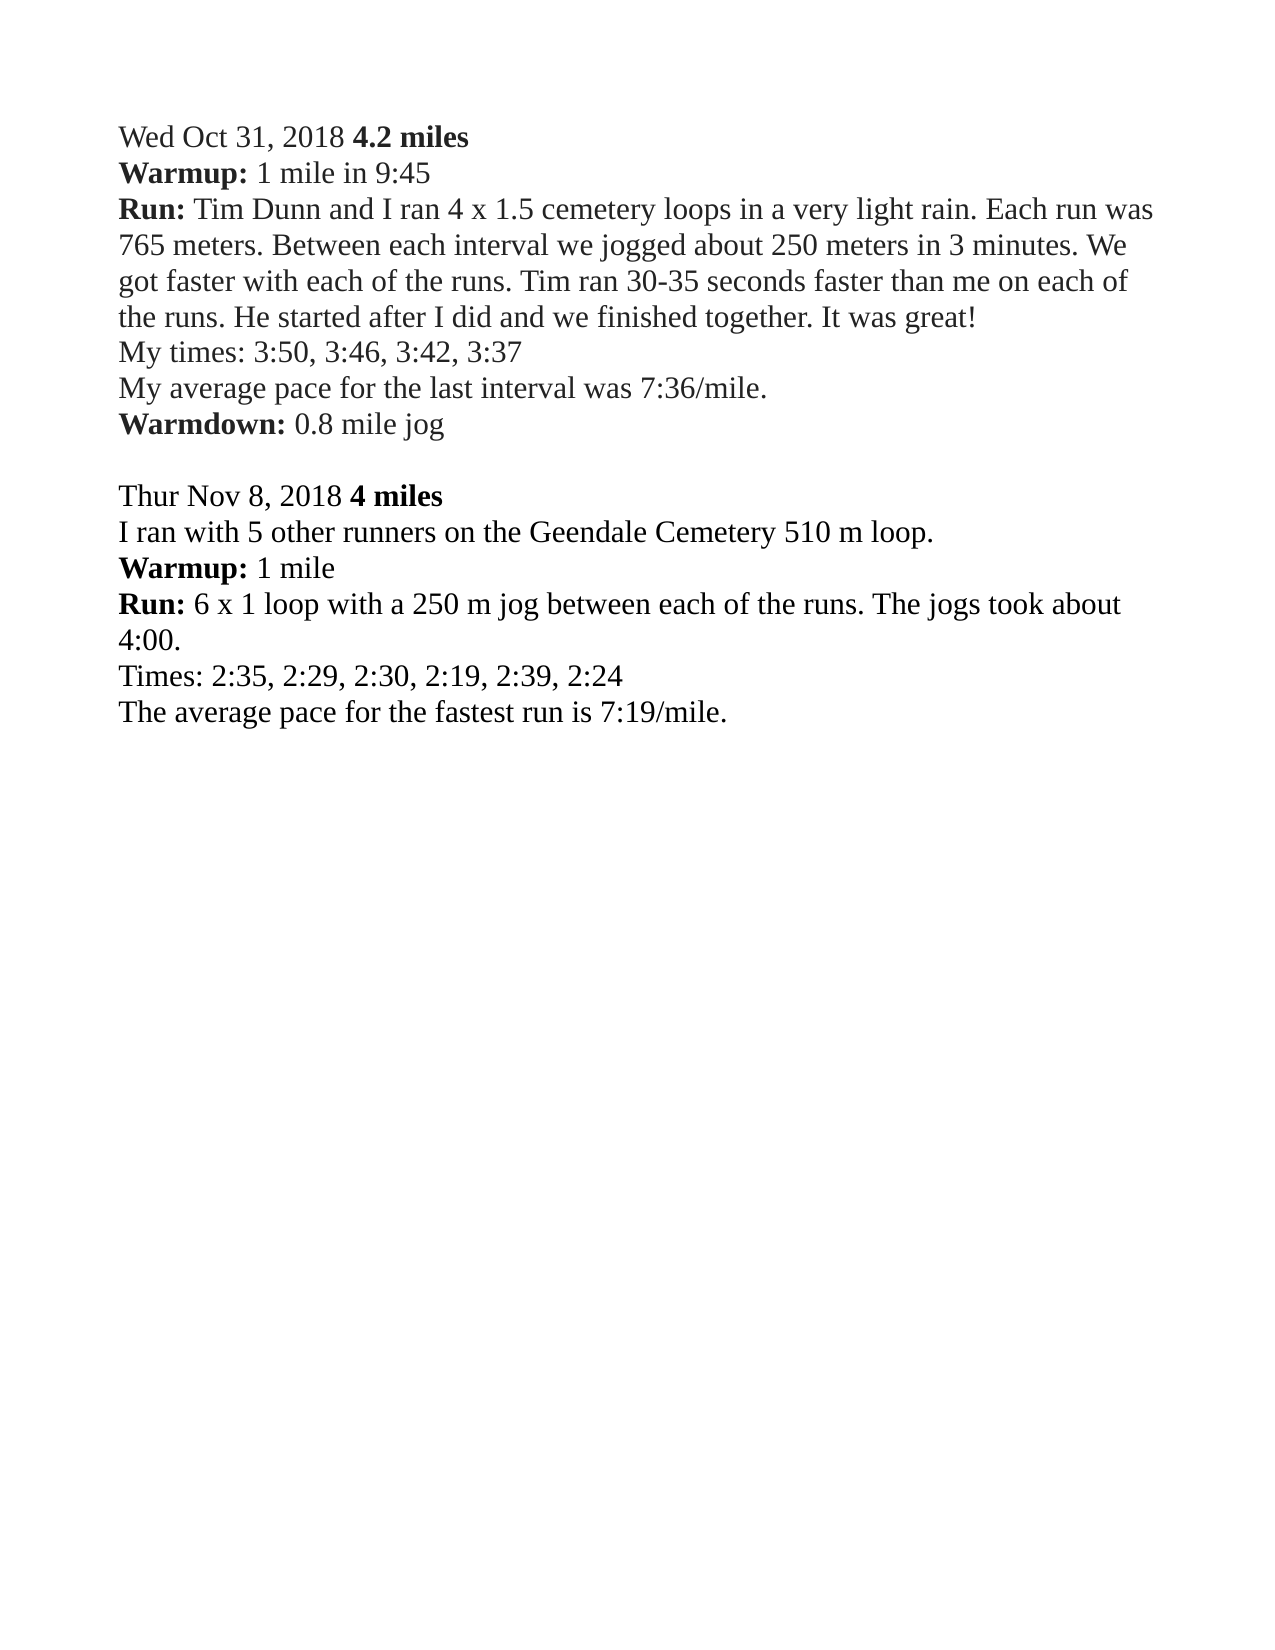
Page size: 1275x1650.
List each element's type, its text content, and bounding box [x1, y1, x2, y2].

text Run: 6 x 1 loop with a 250 m jog between each of the runs. The jogs took about 4:00. [118, 585, 1161, 657]
text Warmup: 1 mile [118, 549, 1161, 585]
text Times: 2:35, 2:29, 2:30, 2:19, 2:39, 2:24 [118, 657, 1161, 693]
text Run: Tim Dunn and I ran 4 x 1.5 cemetery loops in a very light rain. Each run was 765 meters. Between each interval we jogged about 250 meters in 3 minutes. We got faster with each of the runs. Tim ran 30-35 seconds faster than me on each of the runs. He started after I did and we finished together. It was great! [118, 190, 1157, 334]
text Warmup: 1 mile in 9:45 [118, 154, 1157, 190]
text Wed Oct 31, 2018 4.2 miles [118, 118, 1157, 154]
text The average pace for the fastest run is 7:19/mile. [118, 693, 1161, 729]
text My average pace for the last interval was 7:36/mile. [118, 370, 1157, 406]
text I ran with 5 other runners on the Geendale Cemetery 510 m loop. [118, 513, 1161, 549]
text My times: 3:50, 3:46, 3:42, 3:37 [118, 334, 1157, 370]
text Thur Nov 8, 2018 4 miles [118, 477, 1157, 513]
text Warmdown: 0.8 mile jog [118, 406, 1157, 442]
